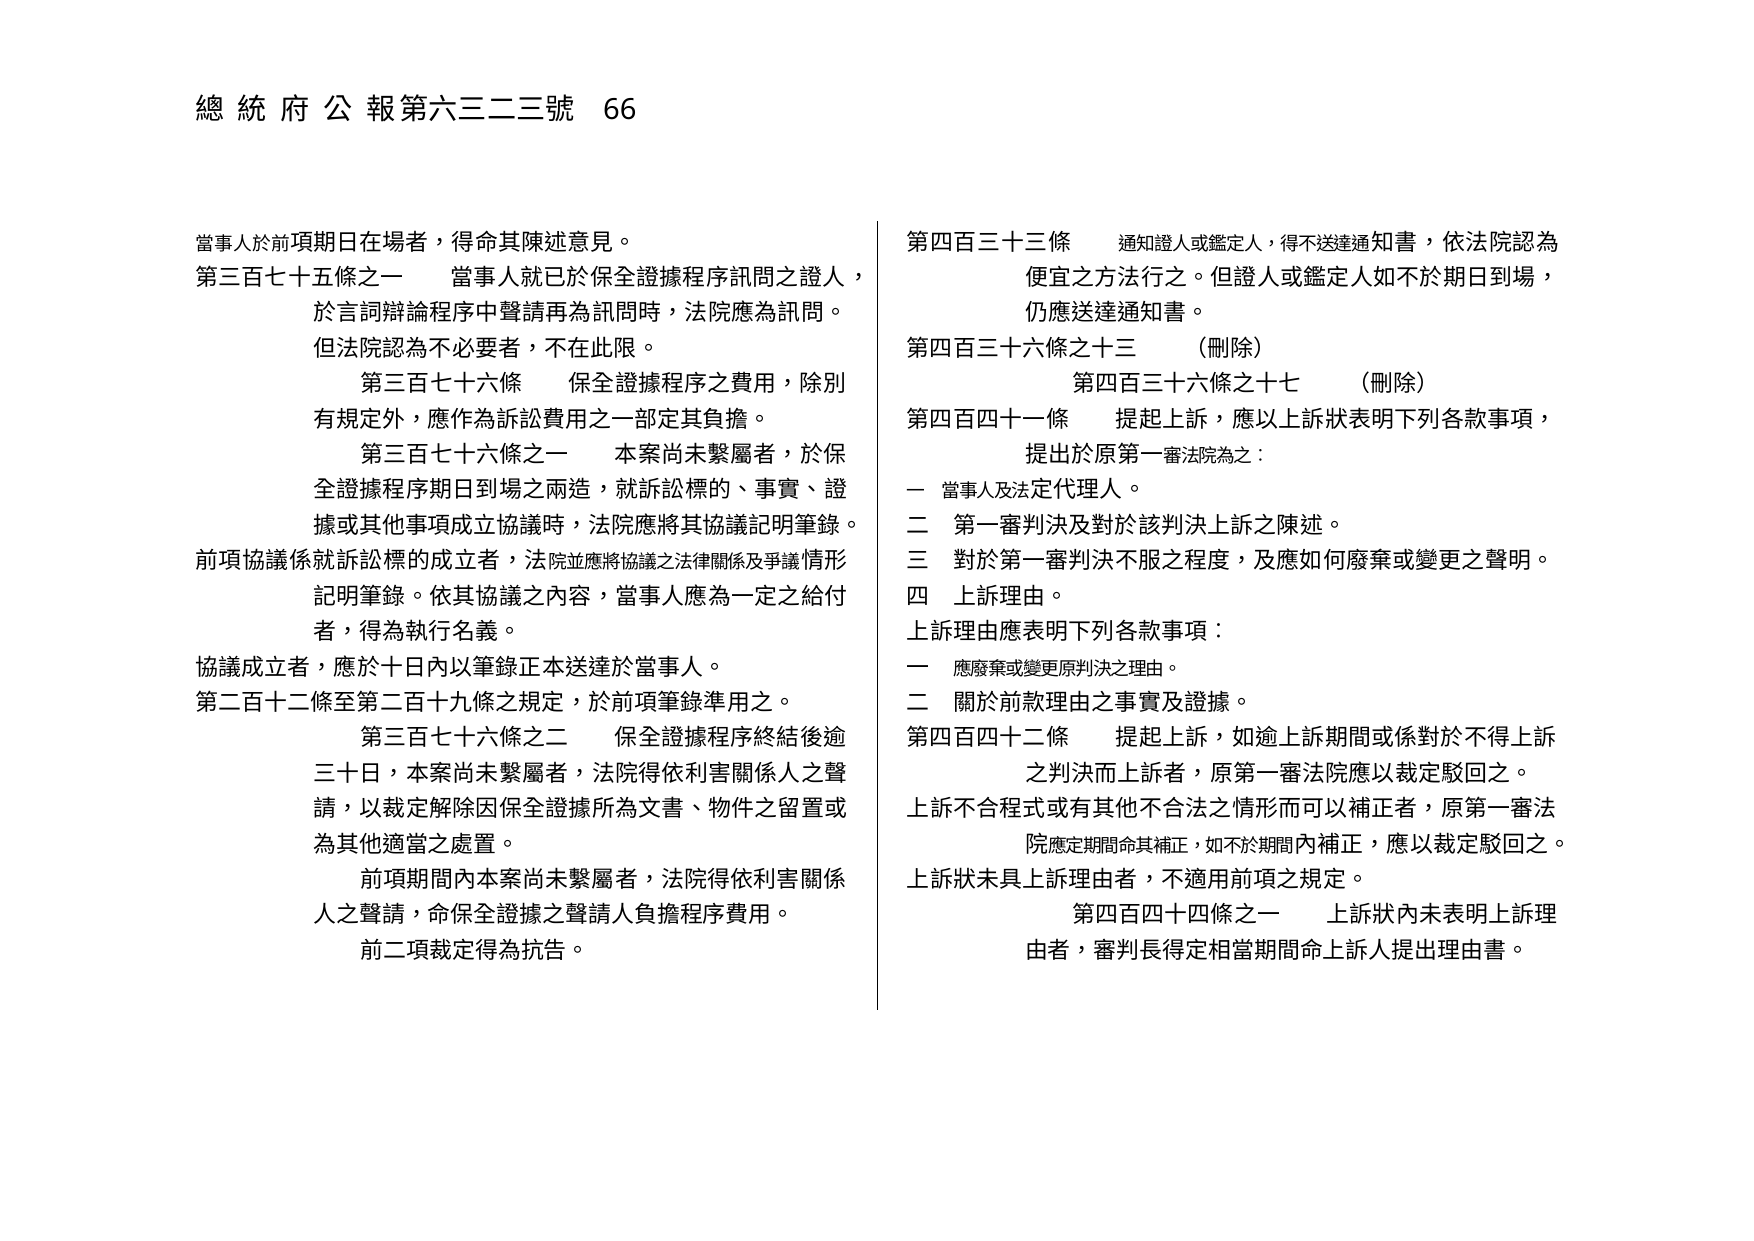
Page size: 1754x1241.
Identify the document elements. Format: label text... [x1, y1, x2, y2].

text 上訴狀未具上訴理由者，不適用前項之規定。 [907, 859, 1559, 894]
text 第三百七十六條 保全證據程序之費用，除別有規定外，應作為訴訟費用之一部定其負擔。 [313, 363, 847, 434]
text 第三百七十五條之一 當事人就已於保全證據程序訊問之證人，於言詞辯論程序中聲請再為訊問時，法院應為訊問。但法院認為不必要者，不在此限。 [195, 257, 847, 363]
text 前二項裁定得為抗告。 [313, 930, 847, 965]
text 第二百十二條至第二百十九條之規定，於前項筆錄準用之。 [195, 682, 847, 717]
text 三 對於第一審判決不服之程度，及應如何廢棄或變更之聲明。 [907, 540, 1559, 576]
text 當事人於前項期日在場者，得命其陳述意見。 [195, 222, 847, 257]
text 一 當事人及法定代理人。 [907, 469, 1559, 505]
text 協議成立者，應於十日內以筆錄正本送達於當事人。 [195, 647, 847, 682]
text 第四百四十一條 提起上訴，應以上訴狀表明下列各款事項，提出於原第一審法院為之︰ [907, 399, 1559, 469]
text 前項期間內本案尚未繫屬者，法院得依利害關係人之聲請，命保全證據之聲請人負擔程序費用。 [313, 859, 847, 930]
text 前項協議係就訴訟標的成立者，法院並應將協議之法律關係及爭議情形記明筆錄。依其協議之內容，當事人應為一定之給付者，得為執行名義。 [195, 540, 847, 647]
text 二 第一審判決及對於該判決上訴之陳述。 [907, 505, 1559, 540]
text 上訴不合程式或有其他不合法之情形而可以補正者，原第一審法院應定期間命其補正，如不於期間內補正，應以裁定駁回之。 [907, 788, 1559, 859]
text 第四百三十六條之十七 （刪除） [1025, 363, 1559, 399]
text 第四百四十四條之一 上訴狀內未表明上訴理由者，審判長得定相當期間命上訴人提出理由書。 [1025, 894, 1559, 965]
text 第四百三十三條 通知證人或鑑定人，得不送達通知書，依法院認為便宜之方法行之。但證人或鑑定人如不於期日到場，仍應送達通知書。 [907, 222, 1559, 328]
text 上訴理由應表明下列各款事項︰ [907, 611, 1559, 647]
text 四 上訴理由。 [907, 576, 1559, 611]
text 第三百七十六條之二 保全證據程序終結後逾三十日，本案尚未繫屬者，法院得依利害關係人之聲請，以裁定解除因保全證據所為文書、物件之留置或為其他適當之處置。 [313, 717, 847, 859]
text 二 關於前款理由之事實及證據。 [907, 682, 1559, 717]
text 一 應廢棄或變更原判決之理由。 [907, 647, 1559, 682]
text 第四百四十二條 提起上訴，如逾上訴期間或係對於不得上訴之判決而上訴者，原第一審法院應以裁定駁回之。 [907, 717, 1559, 788]
text 第四百三十六條之十三 （刪除） [907, 328, 1559, 363]
text 第三百七十六條之一 本案尚未繫屬者，於保全證據程序期日到場之兩造，就訴訟標的、事實、證據或其他事項成立協議時，法院應將其協議記明筆錄。 [313, 434, 847, 540]
